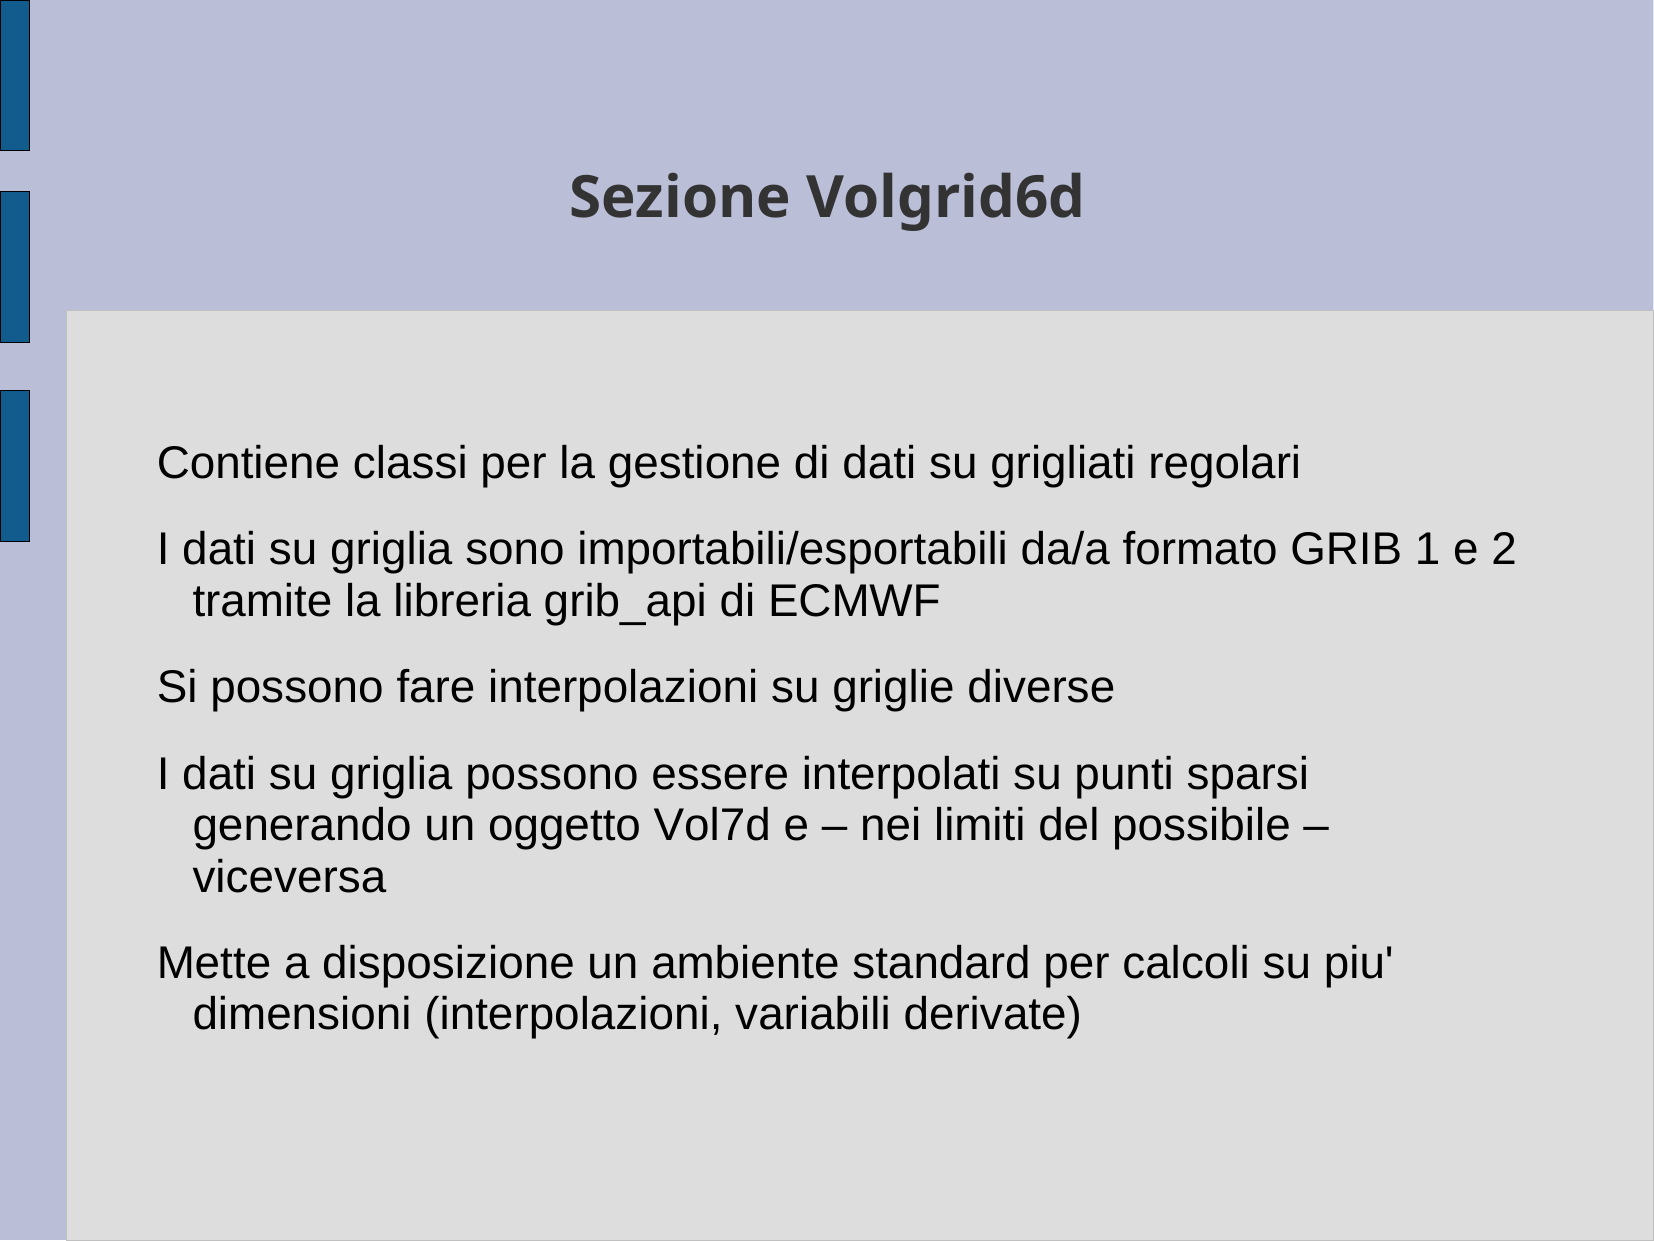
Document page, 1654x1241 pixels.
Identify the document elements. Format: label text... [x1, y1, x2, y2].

subtitle Contiene classi per la gestione di dati su grigliati regolari I dati su griglia sono importabili/esportabili da/a formato GRIB 1 e 2 tramite la libreria grib_api di ECMWF Si possono fare interpolazioni su griglie diverse I dati su griglia possono essere interpolati su punti sparsi generando un oggetto Vol7d e – nei limiti del possibile – viceversa Mette a disposizione un ambiente standard per calcoli su piu' dimensioni (interpolazioni, variabili derivate) [121, 324, 1534, 1152]
title Sezione Volgrid6d [121, 91, 1534, 299]
